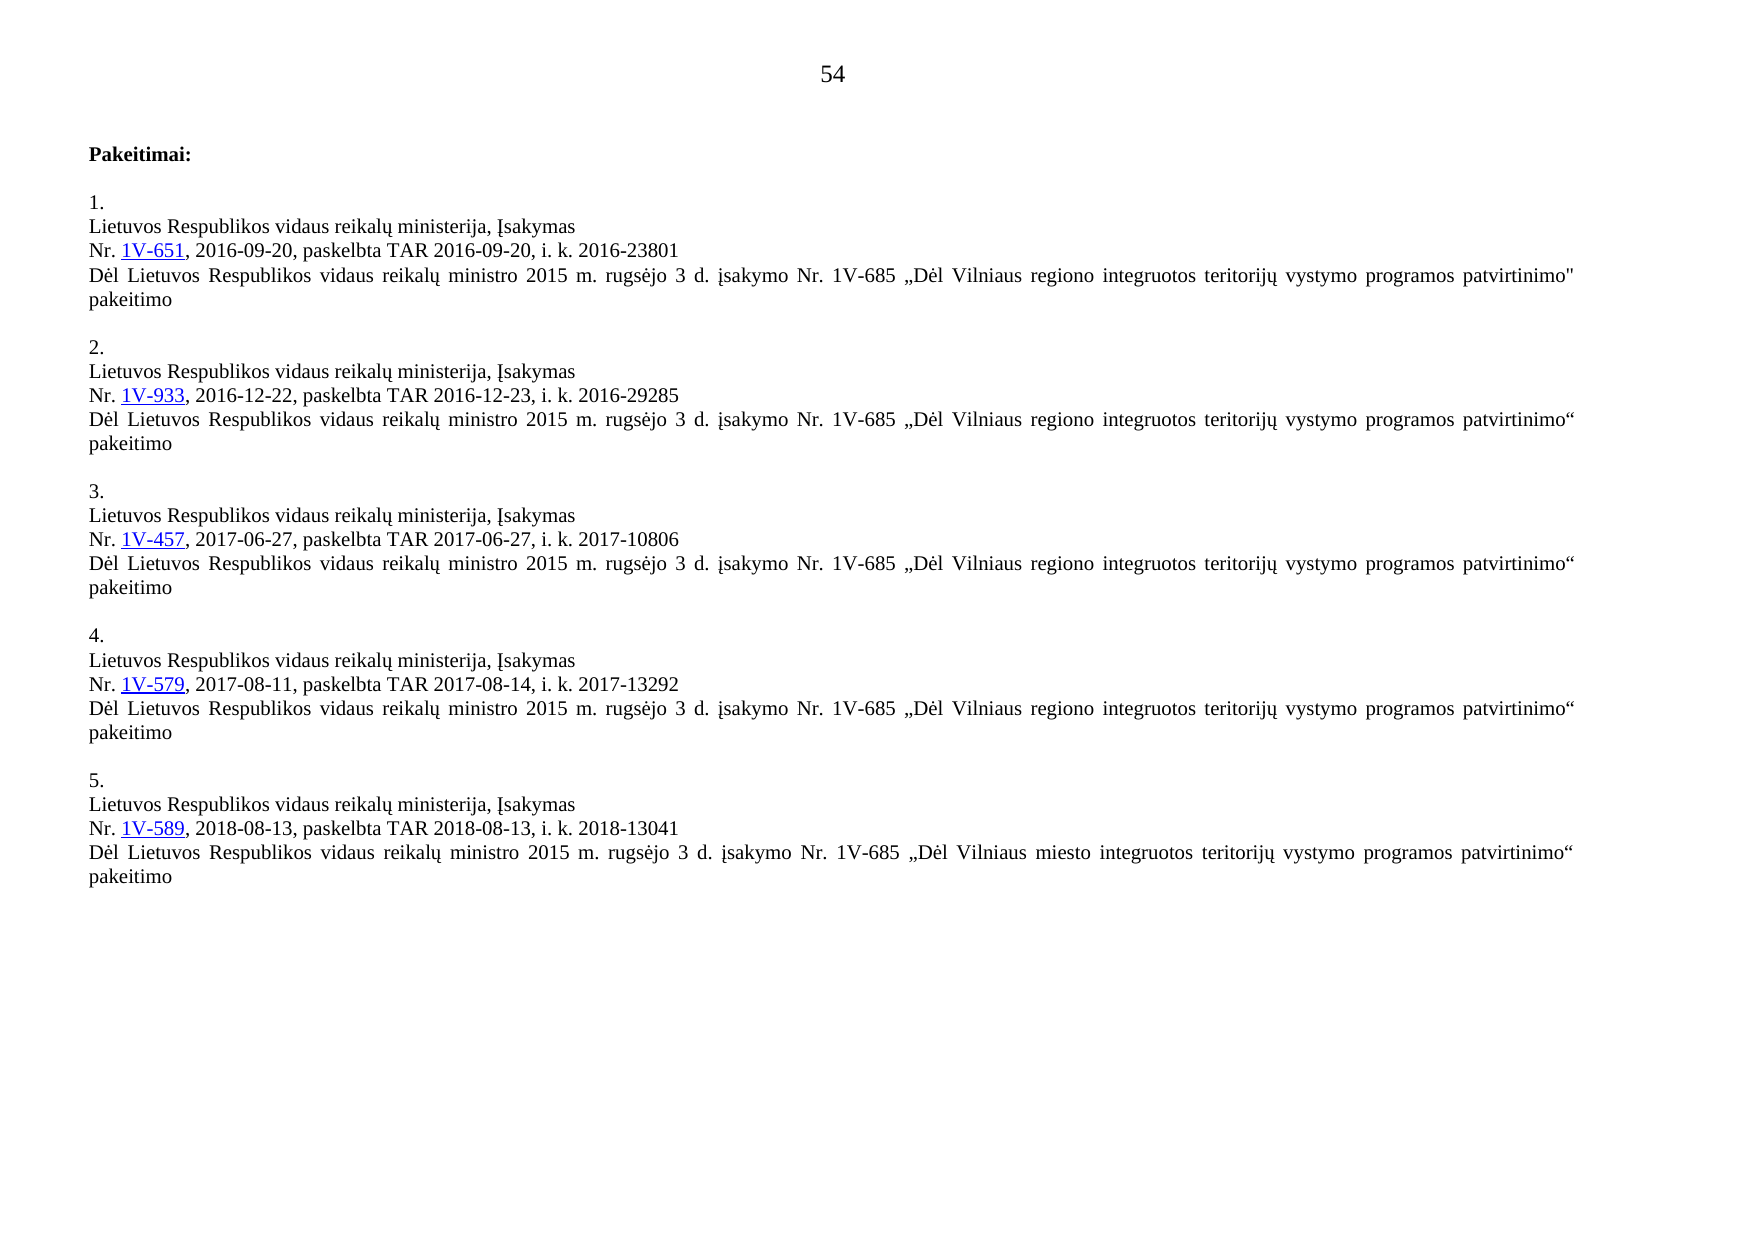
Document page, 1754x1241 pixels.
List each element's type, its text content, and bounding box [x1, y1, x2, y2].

text Lietuvos Respublikos vidaus reikalų ministerija, Įsakymas [89, 792, 1577, 816]
text Dėl Lietuvos Respublikos vidaus reikalų ministro 2015 m. rugsėjo 3 d. įsakymo Nr. 1V-685 „Dėl Vilniaus regiono integruotos teritorijų vystymo programos patvirtinimo“ pakeitimo [89, 696, 1577, 744]
text Nr. 1V-933, 2016-12-22, paskelbta TAR 2016-12-23, i. k. 2016-29285 [89, 383, 1577, 407]
text Nr. 1V-589, 2018-08-13, paskelbta TAR 2018-08-13, i. k. 2018-13041 [89, 816, 1577, 840]
text Lietuvos Respublikos vidaus reikalų ministerija, Įsakymas [89, 359, 1577, 383]
text Pakeitimai: [89, 142, 1577, 166]
text Lietuvos Respublikos vidaus reikalų ministerija, Įsakymas [89, 503, 1577, 527]
text Nr. 1V-457, 2017-06-27, paskelbta TAR 2017-06-27, i. k. 2017-10806 [89, 527, 1577, 551]
text Lietuvos Respublikos vidaus reikalų ministerija, Įsakymas [89, 647, 1577, 672]
text 4. [89, 623, 1577, 647]
text Dėl Lietuvos Respublikos vidaus reikalų ministro 2015 m. rugsėjo 3 d. įsakymo Nr. 1V-685 „Dėl Vilniaus regiono integruotos teritorijų vystymo programos patvirtinimo“ pakeitimo [89, 551, 1577, 599]
text Nr. 1V-651, 2016-09-20, paskelbta TAR 2016-09-20, i. k. 2016-23801 [89, 238, 1577, 262]
text Dėl Lietuvos Respublikos vidaus reikalų ministro 2015 m. rugsėjo 3 d. įsakymo Nr. 1V-685 „Dėl Vilniaus regiono integruotos teritorijų vystymo programos patvirtinimo“ pakeitimo [89, 407, 1577, 455]
text 3. [89, 479, 1577, 503]
text Nr. 1V-579, 2017-08-11, paskelbta TAR 2017-08-14, i. k. 2017-13292 [89, 672, 1577, 696]
text Dėl Lietuvos Respublikos vidaus reikalų ministro 2015 m. rugsėjo 3 d. įsakymo Nr. 1V-685 „Dėl Vilniaus miesto integruotos teritorijų vystymo programos patvirtinimo“ pakeitimo [89, 840, 1577, 888]
text Dėl Lietuvos Respublikos vidaus reikalų ministro 2015 m. rugsėjo 3 d. įsakymo Nr. 1V-685 „Dėl Vilniaus regiono integruotos teritorijų vystymo programos patvirtinimo" pakeitimo [89, 262, 1577, 311]
text 2. [89, 335, 1577, 359]
text Lietuvos Respublikos vidaus reikalų ministerija, Įsakymas [89, 214, 1577, 238]
text 5. [89, 768, 1577, 792]
text 1. [89, 190, 1577, 214]
